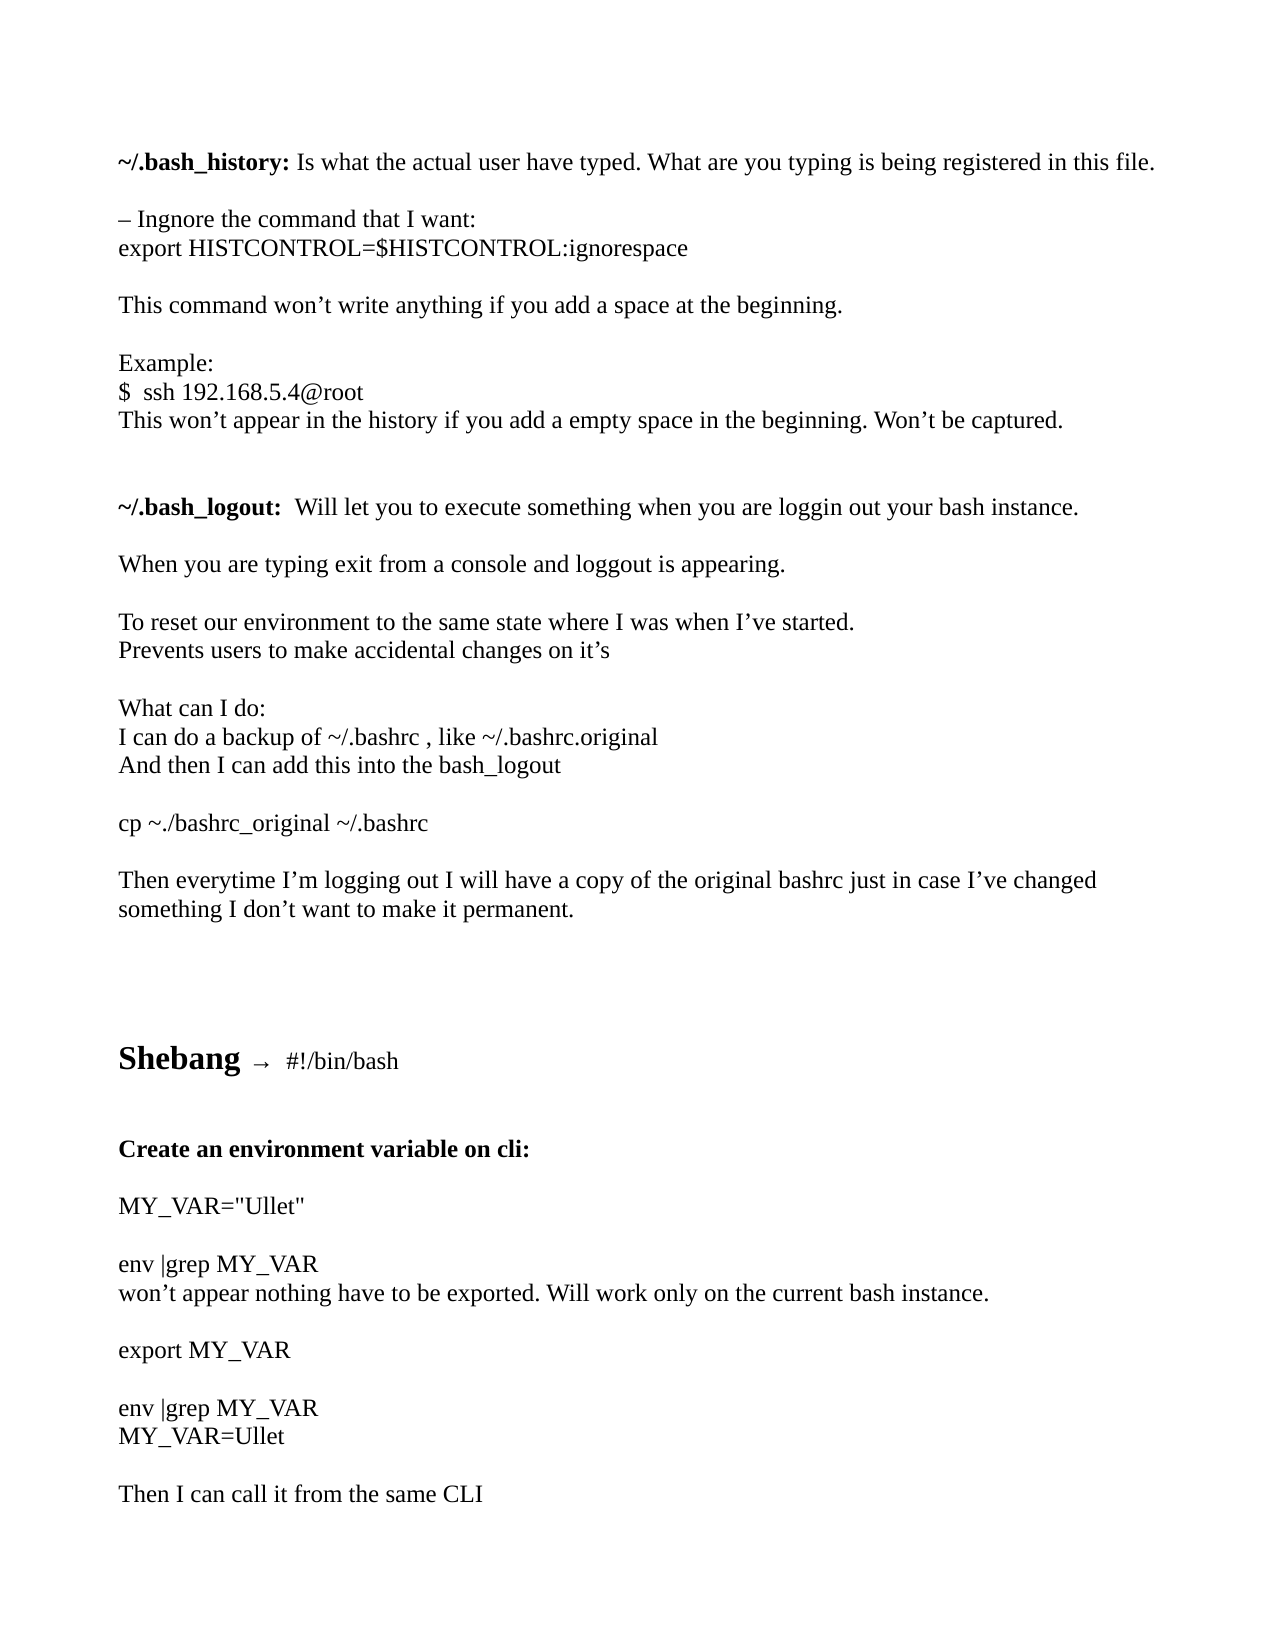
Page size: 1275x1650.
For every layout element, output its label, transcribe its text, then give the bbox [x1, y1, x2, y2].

text export HISTCONTROL=$HISTCONTROL:ignorespace [118, 233, 1157, 262]
text MY_VAR="Ullet" [118, 1191, 1157, 1220]
text Example: [118, 348, 1157, 377]
text Then everytime I’m logging out I will have a copy of the original bashrc just in case I’ve changed something I don’t want to make it permanent. [118, 866, 1157, 923]
text This command won’t write anything if you add a space at the beginning. [118, 291, 1157, 319]
text Then I can call it from the same CLI [118, 1479, 1157, 1508]
text I can do a backup of ~/.bashrc , like ~/.bashrc.original [118, 722, 1157, 751]
text ~/.bash_history: Is what the actual user have typed. What are you typing is being registered in this file. [118, 147, 1157, 176]
text won’t appear nothing have to be exported. Will work only on the current bash instance. [118, 1278, 1157, 1306]
text What can I do: [118, 693, 1157, 722]
text env |grep MY_VAR [118, 1393, 1157, 1421]
text Shebang → #!/bin/bash [118, 1038, 1157, 1076]
text Create an environment variable on cli: [118, 1134, 1157, 1163]
text When you are typing exit from a console and loggout is appearing. [118, 549, 1157, 578]
text And then I can add this into the bash_logout [118, 751, 1157, 779]
text Prevents users to make accidental changes on it’s [118, 636, 1157, 664]
text ~/.bash_logout: Will let you to execute something when you are loggin out your bash instance. [118, 492, 1157, 521]
text MY_VAR=Ullet [118, 1421, 1157, 1450]
text export MY_VAR [118, 1335, 1157, 1364]
text $ ssh 192.168.5.4@root [118, 377, 1157, 406]
text This won’t appear in the history if you add a empty space in the beginning. Won’t be captured. [118, 406, 1157, 434]
text – Ingnore the command that I want: [118, 204, 1157, 233]
text env |grep MY_VAR [118, 1249, 1157, 1278]
text cp ~./bashrc_original ~/.bashrc [118, 808, 1157, 837]
text To reset our environment to the same state where I was when I’ve started. [118, 607, 1157, 636]
